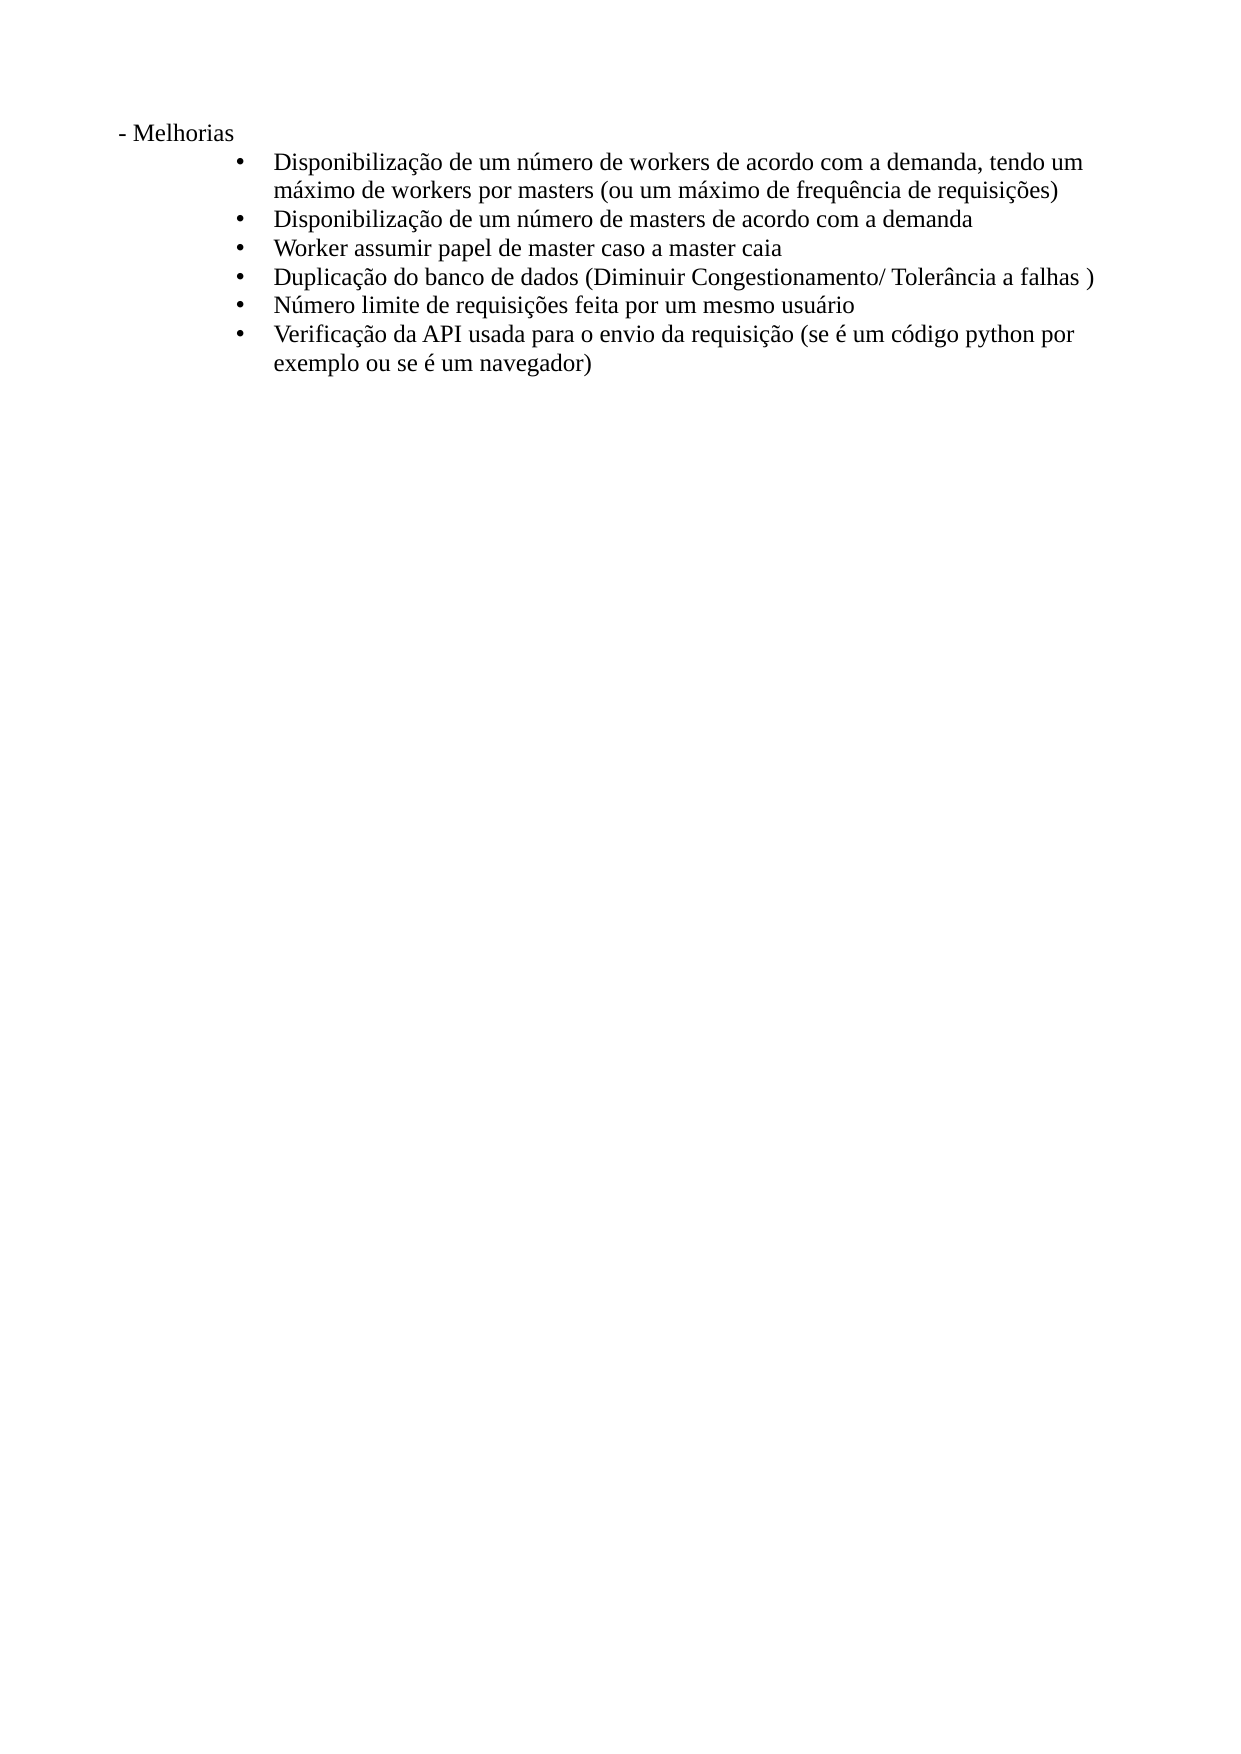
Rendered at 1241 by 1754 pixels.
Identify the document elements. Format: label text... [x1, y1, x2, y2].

list Disponibilização de um número de masters de acordo com a demanda [236, 204, 1122, 233]
text - Melhorias [118, 118, 1122, 147]
list Disponibilização de um número de workers de acordo com a demanda, tendo um máximo de workers por masters (ou um máximo de frequência de requisições) [236, 147, 1122, 204]
list Verificação da API usada para o envio da requisição (se é um código python por exemplo ou se é um navegador) [236, 319, 1122, 377]
list Duplicação do banco de dados (Diminuir Congestionamento/ Tolerância a falhas ) [236, 262, 1122, 291]
list Worker assumir papel de master caso a master caia [236, 233, 1122, 262]
list Número limite de requisições feita por um mesmo usuário [236, 291, 1122, 319]
